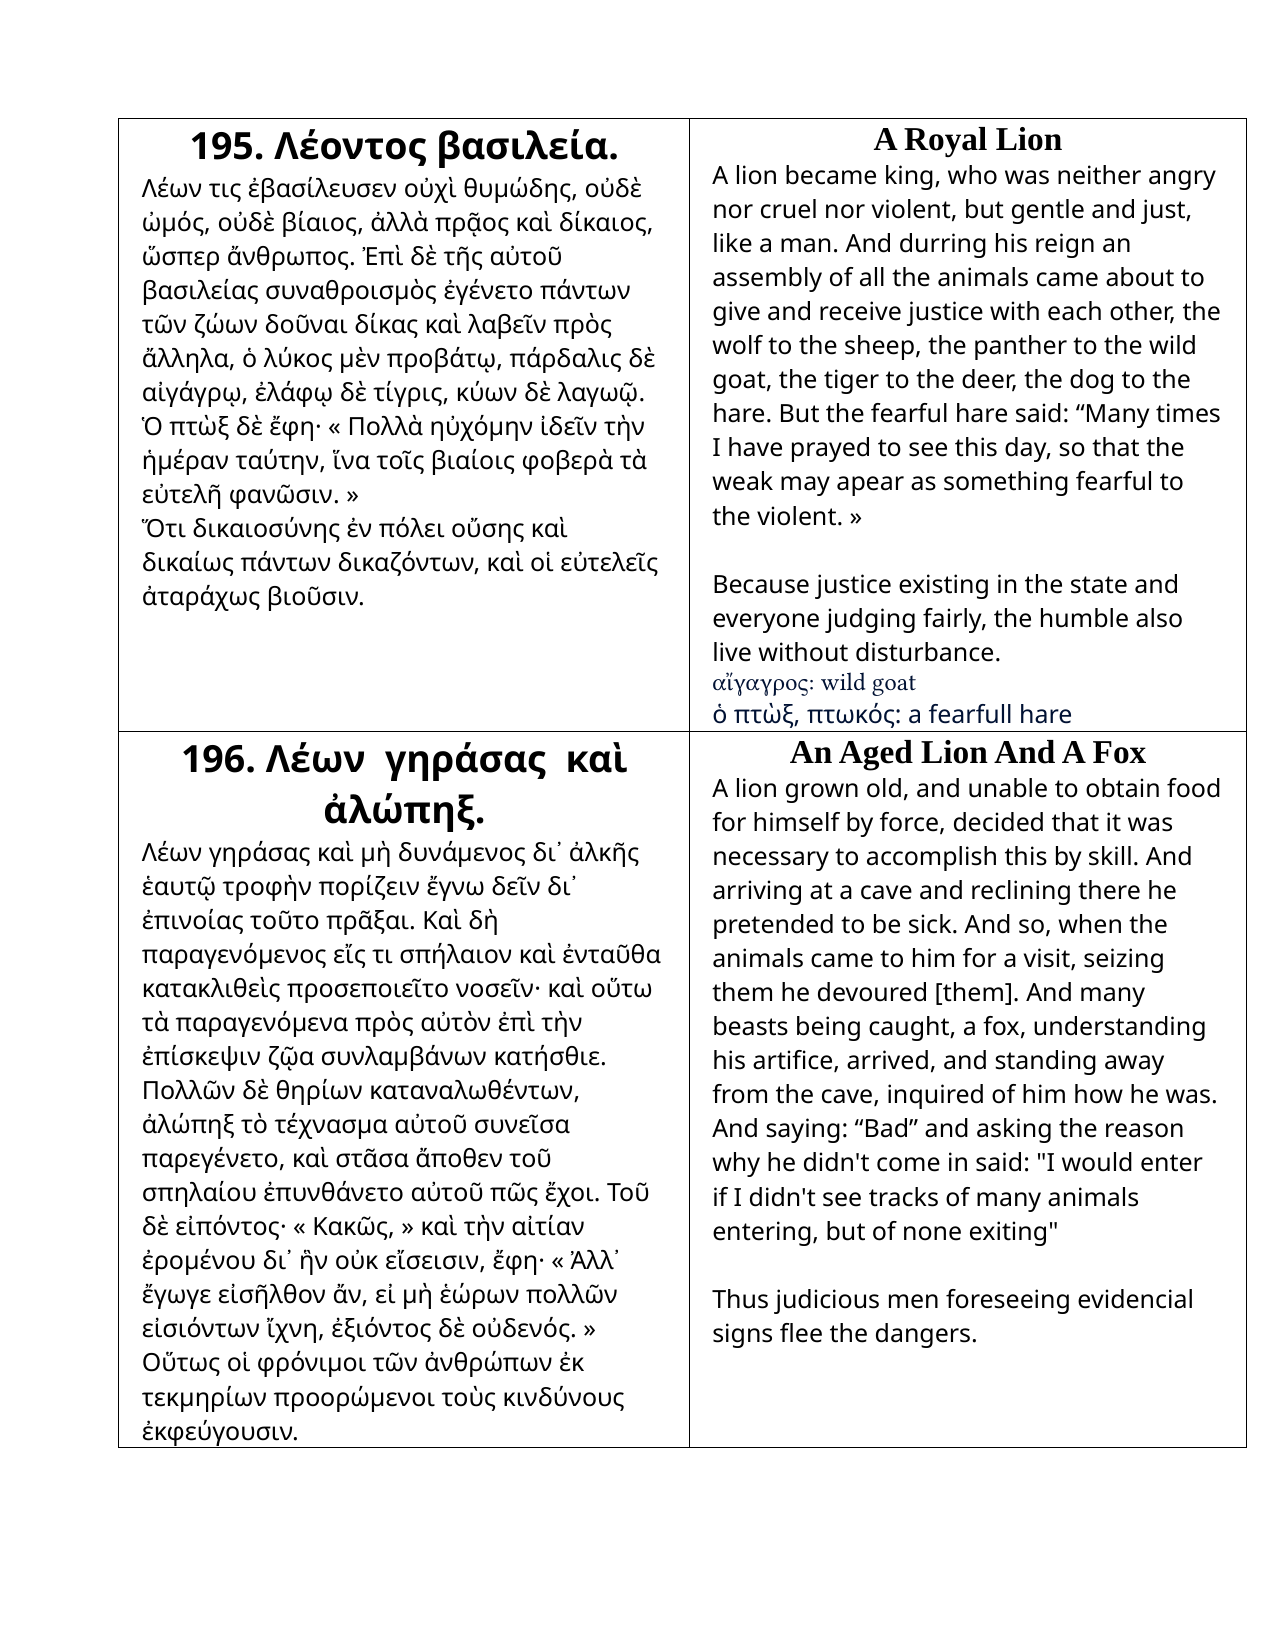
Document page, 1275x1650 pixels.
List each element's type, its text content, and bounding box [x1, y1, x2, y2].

table_cell 196. Λέων γηράσας καὶ ἀλώπηξ. Λέων γηράσας καὶ μὴ δυνάμενος δι᾿ ἀλκῆς ἑαυτῷ τροφὴν πορίζειν ἔγνω δεῖν δι᾿ ἐπινοίας τοῦτο πρᾶξαι. Καὶ δὴ παραγενόμενος εἴς τι σπήλαιον καὶ ἐνταῦθα κατακλιθεὶς προσεποιεῖτο νοσεῖν· καὶ οὕτω τὰ παραγενόμενα πρὸς αὐτὸν ἐπὶ τὴν ἐπίσκεψιν ζῷα συνλαμβάνων κατήσθιε. Πολλῶν δὲ θηρίων καταναλωθέντων, ἀλώπηξ τὸ τέχνασμα αὐτοῦ συνεῖσα παρεγένετο, καὶ στᾶσα ἄποθεν τοῦ σπηλαίου ἐπυνθάνετο αὐτοῦ πῶς ἔχοι. Τοῦ δὲ εἰπόντος· « Κακῶς, » καὶ τὴν αἰτίαν ἐρομένου δι᾿ ἣν οὐκ εἴσεισιν, ἔφη· « Ἀλλ᾿ ἔγωγε εἰσῆλθον ἄν, εἰ μὴ ἑώρων πολλῶν εἰσιόντων ἴχνη, ἐξιόντος δὲ οὐδενός. » Οὕτως οἱ φρόνιμοι τῶν ἀνθρώπων ἐκ τεκμηρίων προορώμενοι τοὺς κινδύνους ἐκφεύγουσιν. [119, 732, 689, 1447]
table_cell An Aged Lion And A Fox A lion grown old, and unable to obtain food for himself by force, decided that it was necessary to accomplish this by skill. And arriving at a cave and reclining there he pretended to be sick. And so, when the animals came to him for a visit, seizing them he devoured [them]. And many beasts being caught, a fox, understanding his artifice, arrived, and standing away from the cave, inquired of him how he was. And saying: “Bad” and asking the reason why he didn't come in said: "I would enter if I didn't see tracks of many animals entering, but of none exiting" Thus judicious men foreseeing evidencial signs flee the dangers. [690, 732, 1246, 1447]
table_cell A Royal Lion A lion became king, who was neither angry nor cruel nor violent, but gentle and just, like a man. And durring his reign an assembly of all the animals came about to give and receive justice with each other, the wolf to the sheep, the panther to the wild goat, the tiger to the deer, the dog to the hare. But the fearful hare said: “Many times I have prayed to see this day, so that the weak may apear as something fearful to the violent. » Because justice existing in the state and everyone judging fairly, the humble also live without disturbance. αἴγαγρος: wild goat ὁ πτὼξ, πτωκός: a fearfull hare [690, 119, 1246, 731]
table_cell 195. Λέοντος βασιλεία. Λέων τις ἐβασίλευσεν οὐχὶ θυμώδης, οὐδὲ ὠμός, οὐδὲ βίαιος, ἀλλὰ πρᾷος καὶ δίκαιος, ὥσπερ ἄνθρωπος. Ἐπὶ δὲ τῆς αὐτοῦ βασιλείας συναθροισμὸς ἐγένετο πάντων τῶν ζώων δοῦναι δίκας καὶ λαβεῖν πρὸς ἄλληλα, ὁ λύκος μὲν προβάτῳ, πάρδαλις δὲ αἰγάγρῳ, ἐλάφῳ δὲ τίγρις, κύων δὲ λαγωῷ. Ὁ πτὼξ δὲ ἔφη· « Πολλὰ ηὐχόμην ἰδεῖν τὴν ἡμέραν ταύτην, ἵνα τοῖς βιαίοις φοβερὰ τὰ εὐτελῆ φανῶσιν. » Ὅτι δικαιοσύνης ἐν πόλει οὔσης καὶ δικαίως πάντων δικαζόντων, καὶ οἱ εὐτελεῖς ἀταράχως βιοῦσιν. [119, 119, 689, 731]
